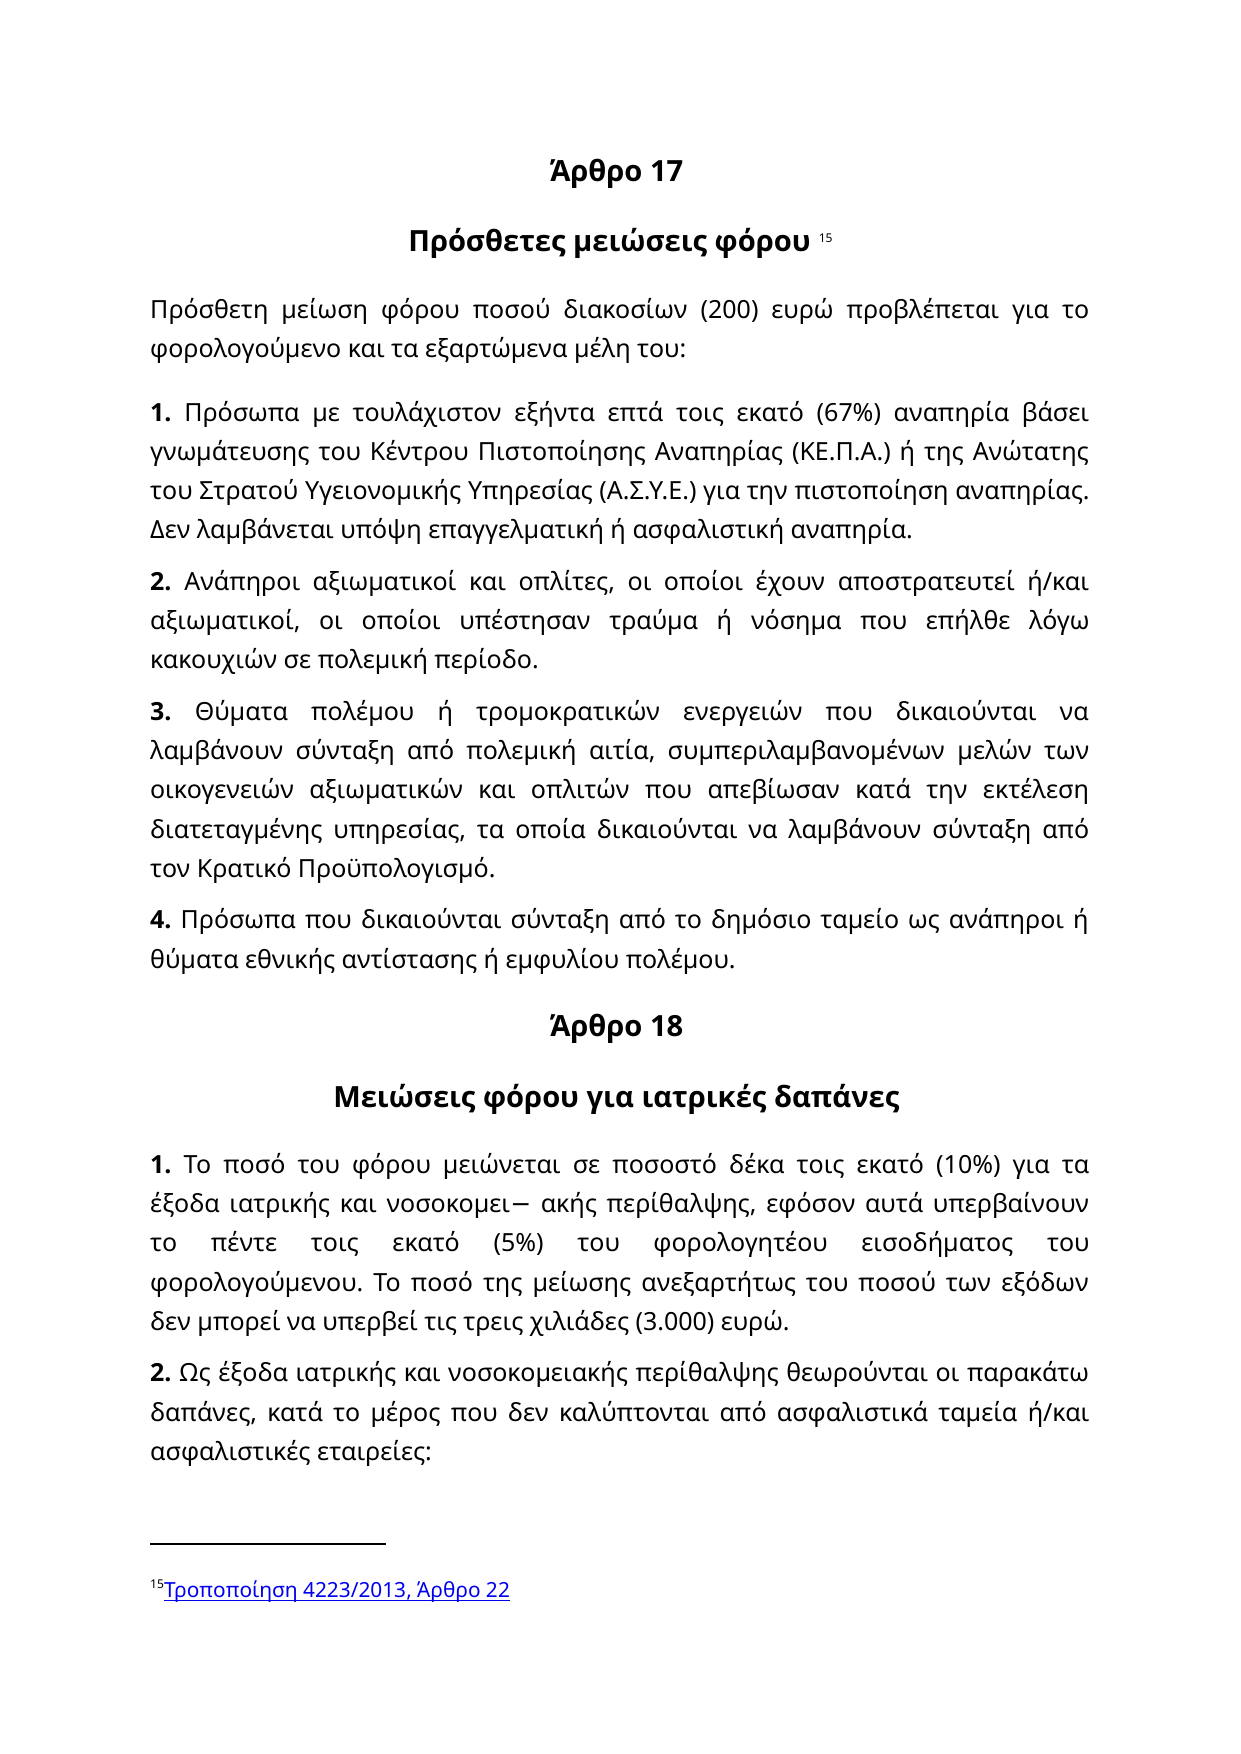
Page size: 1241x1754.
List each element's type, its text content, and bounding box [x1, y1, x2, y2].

text 2. Ως έξοδα ιατρικής και νοσοκομειακής περίθαλψης θεωρούνται οι παρακάτω δαπάνες, κατά το μέρος που δεν καλύπτονται από ασφαλιστικά ταμεία ή/και ασφαλιστικές εταιρείες: [150, 1355, 1090, 1467]
subtitle Μειώσεις φόρου για ιατρικές δαπάνες [150, 1076, 1090, 1116]
subtitle Άρθρο 17 [150, 150, 1090, 190]
text 1. Το ποσό του φόρου μειώνεται σε ποσοστό δέκα τοις εκατό (10%) για τα έξοδα ιατρικής και νοσοκομει− ακής περίθαλψης, εφόσον αυτά υπερβαίνουν το πέντε τοις εκατό (5%) του φορολογητέου εισοδήματος του φορολογούμενου. Το ποσό της μείωσης ανεξαρτήτως του ποσού των εξόδων δεν μπορεί να υπερβεί τις τρεις χιλιάδες (3.000) ευρώ. [150, 1147, 1090, 1337]
text Τροποποίηση 4223/2013, Άρθρο 22 [150, 1576, 1090, 1604]
text 4. Πρόσωπα που δικαιούνται σύνταξη από το δημόσιο ταμείο ως ανάπηροι ή θύματα εθνικής αντίστασης ή εμφυλίου πολέμου. [150, 902, 1090, 975]
text Πρόσθετη μείωση φόρου ποσού διακοσίων (200) ευρώ προβλέπεται για το φορολογούμενο και τα εξαρτώμενα μέλη του: [150, 291, 1090, 364]
subtitle Άρθρο 18 [150, 1005, 1090, 1045]
text 2. Ανάπηροι αξιωματικοί και οπλίτες, οι οποίοι έχουν αποστρατευτεί ή/και αξιωματικοί, οι οποίοι υπέστησαν τραύμα ή νόσημα που επήλθε λόγω κακουχιών σε πολεμική περίοδο. [150, 564, 1090, 676]
text 3. Θύματα πολέμου ή τρομοκρατικών ενεργειών που δικαιούνται να λαμβάνουν σύνταξη από πολεμική αιτία, συμπεριλαμβανομένων μελών των οικογενειών αξιωματικών και οπλιτών που απεβίωσαν κατά την εκτέλεση διατεταγμένης υπηρεσίας, τα οποία δικαιούνται να λαμβάνουν σύνταξη από τον Κρατικό Προϋπολογισμό. [150, 694, 1090, 884]
text 1. Πρόσωπα με τουλάχιστον εξήντα επτά τοις εκατό (67%) αναπηρία βάσει γνωμάτευσης του Κέντρου Πιστοποίησης Αναπηρίας (ΚΕ.Π.Α.) ή της Ανώτατης του Στρατού Υγειονομικής Υπηρεσίας (Α.Σ.Υ.Ε.) για την πιστοποίηση αναπηρίας. Δεν λαμβάνεται υπόψη επαγγελματική ή ασφαλιστική αναπηρία. [150, 394, 1090, 546]
subtitle Πρόσθετες μειώσεις φόρου [150, 221, 1090, 260]
